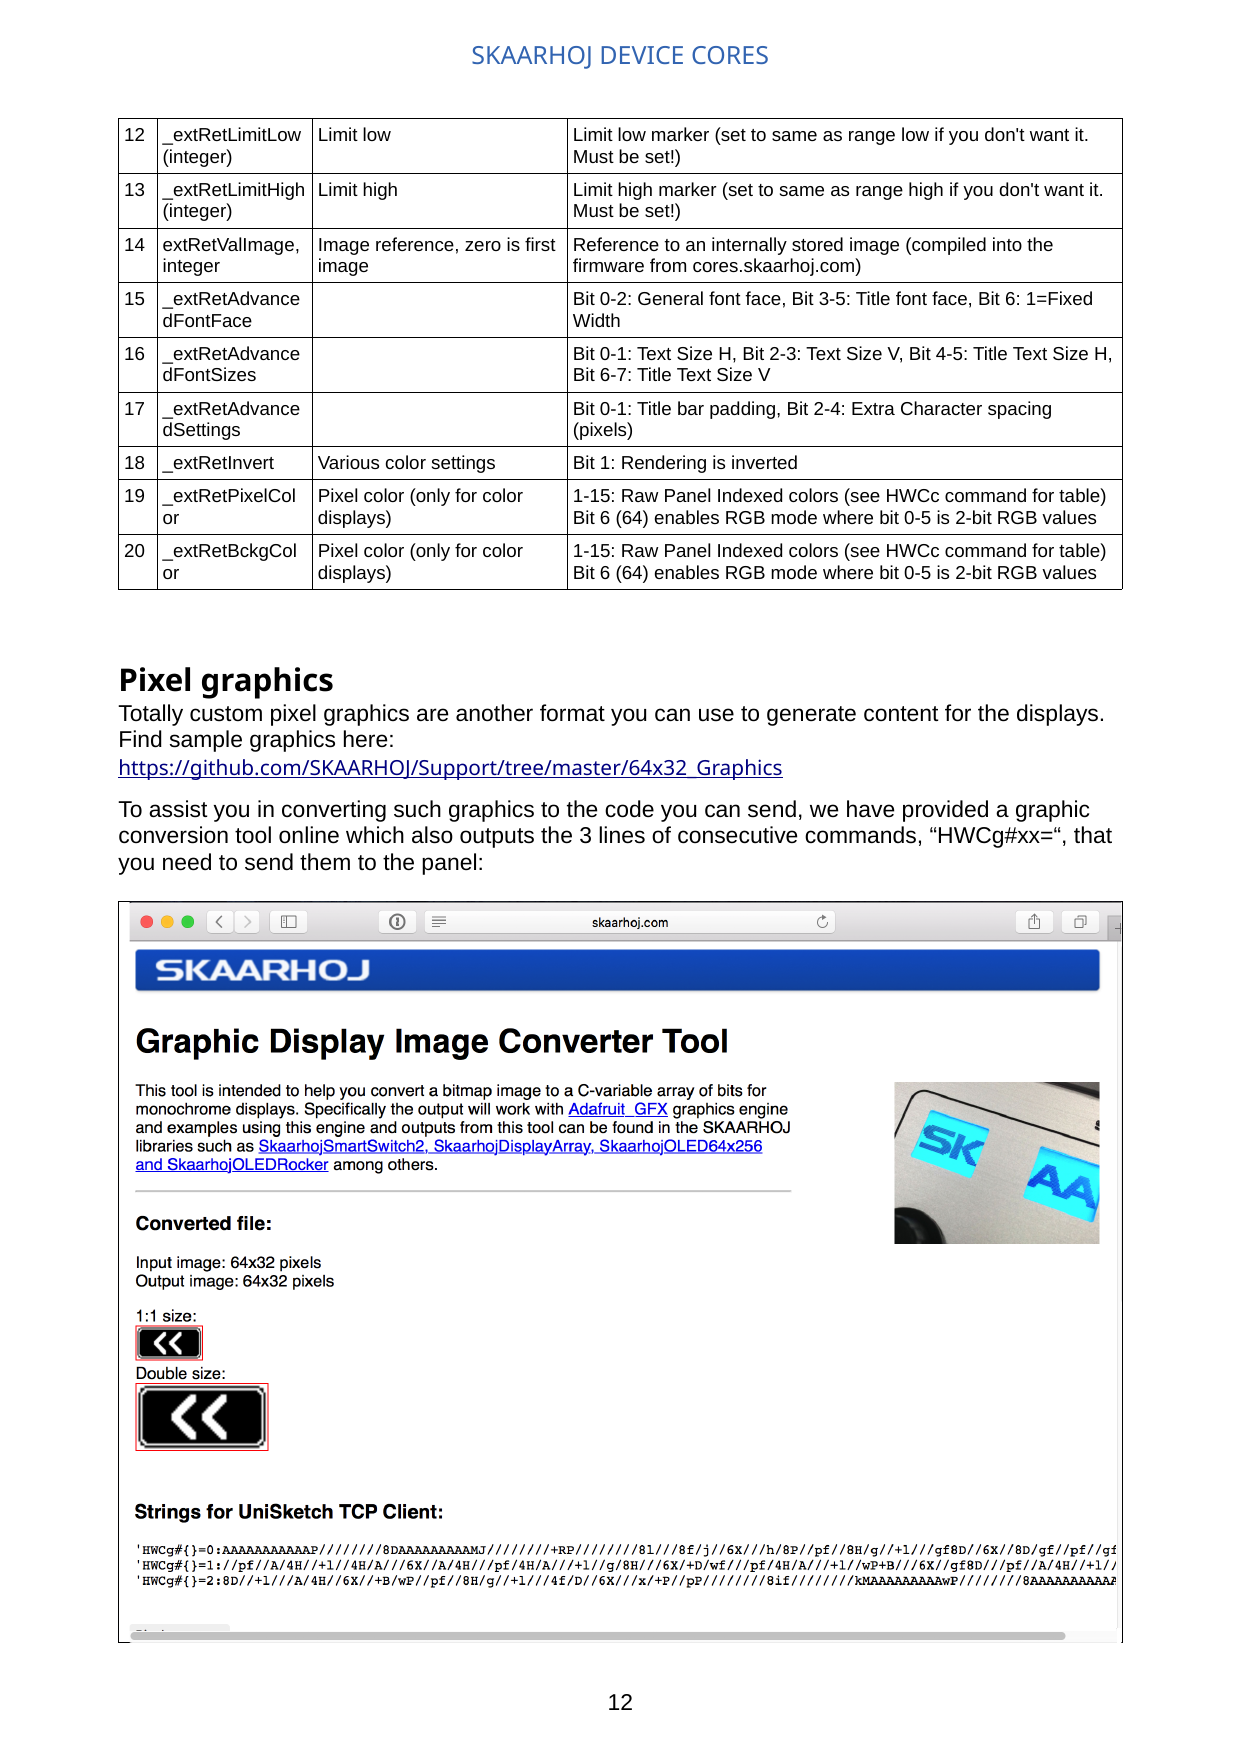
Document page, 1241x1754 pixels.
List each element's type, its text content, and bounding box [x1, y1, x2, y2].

table_cell Bit 0-1: Text Size H, Bit 2-3: Text Size V, Bit 4-5: Title Text Size H, Bit 6-7: Title Text Size V [568, 338, 1122, 392]
picture [129, 901, 1122, 1643]
table_cell Various color settings [313, 447, 567, 479]
table_cell [313, 338, 567, 392]
table_cell Pixel color (only for color displays) [313, 535, 567, 589]
table_cell Reference to an internally stored image (compiled into the firmware from cores.skaarhoj.com) [568, 229, 1122, 282]
table_cell Pixel color (only for color displays) [313, 480, 567, 534]
table_cell 17 [119, 393, 157, 446]
table_cell 14 [119, 229, 157, 282]
subtitle Pixel graphics [118, 658, 1122, 700]
table_cell 1-15: Raw Panel Indexed colors (see HWCc command for table) Bit 6 (64) enables RGB mode where bit 0-5 is 2-bit RGB values [568, 535, 1122, 589]
text https://github.com/SKAARHOJ/Support/tree/master/64x32_Graphics [118, 753, 1122, 781]
text Totally custom pixel graphics are another format you can use to generate content for the displays. Find sample graphics here: [118, 700, 1122, 753]
table_cell 16 [119, 338, 157, 392]
table_cell _extRetAdvancedFontFace [158, 283, 312, 337]
table_cell 12 [119, 119, 157, 173]
table_cell _extRetPixelColor [158, 480, 312, 534]
table_cell [313, 283, 567, 337]
table_header [119, 902, 129, 1642]
table_cell Bit 0-2: General font face, Bit 3-5: Title font face, Bit 6: 1=Fixed Width [568, 283, 1122, 337]
table_cell [313, 393, 567, 446]
table_cell 15 [119, 283, 157, 337]
table_cell Bit 1: Rendering is inverted [568, 447, 1122, 479]
text To assist you in converting such graphics to the code you can send, we have provided a graphic conversion tool online which also outputs the 3 lines of consecutive commands, “HWCg#xx=“, that you need to send them to the panel: [118, 796, 1122, 875]
table_cell Limit low marker (set to same as range low if you don't want it. Must be set!) [568, 119, 1122, 173]
table_cell _extRetAdvancedFontSizes [158, 338, 312, 392]
table_cell Bit 0-1: Title bar padding, Bit 2-4: Extra Character spacing (pixels) [568, 393, 1122, 446]
table_cell _extRetAdvancedSettings [158, 393, 312, 446]
table_cell _extRetInvert [158, 447, 312, 479]
table_cell _extRetBckgColor [158, 535, 312, 589]
table_cell Image reference, zero is first image [313, 229, 567, 282]
table_cell Limit low [313, 119, 567, 173]
table_cell Limit high [313, 174, 567, 227]
table_cell _extRetLimitLow (integer) [158, 119, 312, 173]
table_cell Limit high marker (set to same as range high if you don't want it. Must be set!) [568, 174, 1122, 227]
table_cell 13 [119, 174, 157, 227]
table_cell 20 [119, 535, 157, 589]
table_cell 19 [119, 480, 157, 534]
table_cell 18 [119, 447, 157, 479]
table_cell extRetValImage, integer [158, 229, 312, 282]
table_cell 1-15: Raw Panel Indexed colors (see HWCc command for table) Bit 6 (64) enables RGB mode where bit 0-5 is 2-bit RGB values [568, 480, 1122, 534]
table_cell _extRetLimitHigh (integer) [158, 174, 312, 227]
